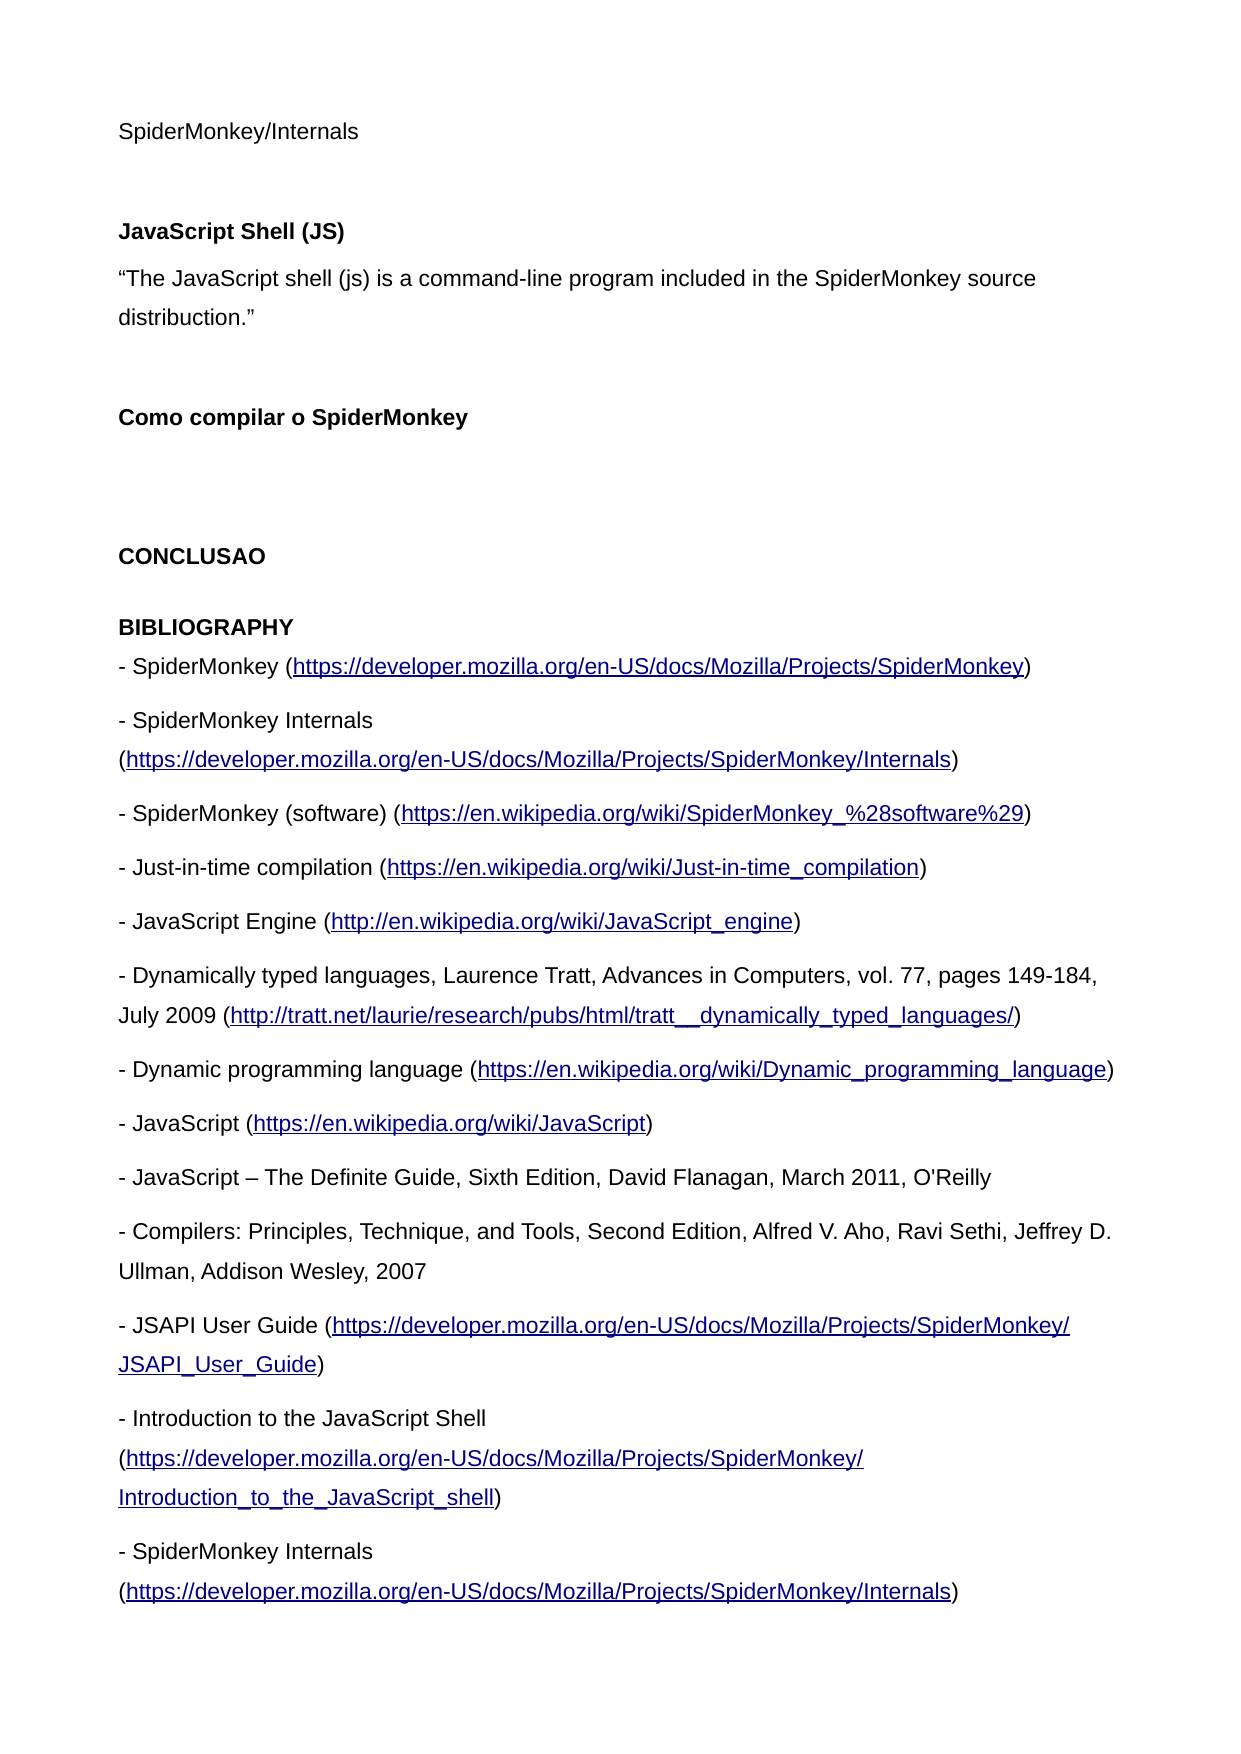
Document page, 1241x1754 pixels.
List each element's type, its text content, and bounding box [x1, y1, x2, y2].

text - Dynamic programming language (https://en.wikipedia.org/wiki/Dynamic_programming_language) [118, 1056, 1122, 1082]
text CONCLUSAO [118, 543, 1122, 569]
text - JavaScript (https://en.wikipedia.org/wiki/JavaScript) [118, 1110, 1122, 1136]
text - SpiderMonkey (https://developer.mozilla.org/en-US/docs/Mozilla/Projects/SpiderMonkey) [118, 653, 1122, 679]
text “The JavaScript shell (js) is a command-line program included in the SpiderMonkey source distribuction.” [118, 264, 1122, 330]
text - SpiderMonkey (software) (https://en.wikipedia.org/wiki/SpiderMonkey_%28software%29) [118, 800, 1122, 827]
text SpiderMonkey/Internals [118, 118, 1122, 144]
text - Dynamically typed languages, Laurence Tratt, Advances in Computers, vol. 77, pages 149-184, July 2009 (http://tratt.net/laurie/research/pubs/html/tratt__dynamically_typed_languages/) [118, 962, 1122, 1028]
text - SpiderMonkey Internals (https://developer.mozilla.org/en-US/docs/Mozilla/Projects/SpiderMonkey/Internals) [118, 707, 1122, 772]
text - JSAPI User Guide (https://developer.mozilla.org/en-US/docs/Mozilla/Projects/SpiderMonkey/JSAPI_User_Guide) [118, 1312, 1122, 1377]
text JavaScript Shell (JS) [118, 218, 1122, 245]
text - Just-in-time compilation (https://en.wikipedia.org/wiki/Just-in-time_compilation) [118, 854, 1122, 881]
text - Compilers: Principles, Technique, and Tools, Second Edition, Alfred V. Aho, Ravi Sethi, Jeffrey D. Ullman, Addison Wesley, 2007 [118, 1218, 1122, 1284]
text - JavaScript – The Definite Guide, Sixth Edition, David Flanagan, March 2011, O'Reilly [118, 1164, 1122, 1190]
text - SpiderMonkey Internals (https://developer.mozilla.org/en-US/docs/Mozilla/Projects/SpiderMonkey/Internals) [118, 1538, 1122, 1604]
subtitle BIBLIOGRAPHY [118, 614, 1122, 640]
text - Introduction to the JavaScript Shell (https://developer.mozilla.org/en-US/docs/Mozilla/Projects/SpiderMonkey/Introduction_to_the_JavaScript_shell) [118, 1405, 1122, 1511]
text - JavaScript Engine (http://en.wikipedia.org/wiki/JavaScript_engine) [118, 908, 1122, 935]
text Como compilar o SpiderMonkey [118, 404, 1122, 431]
